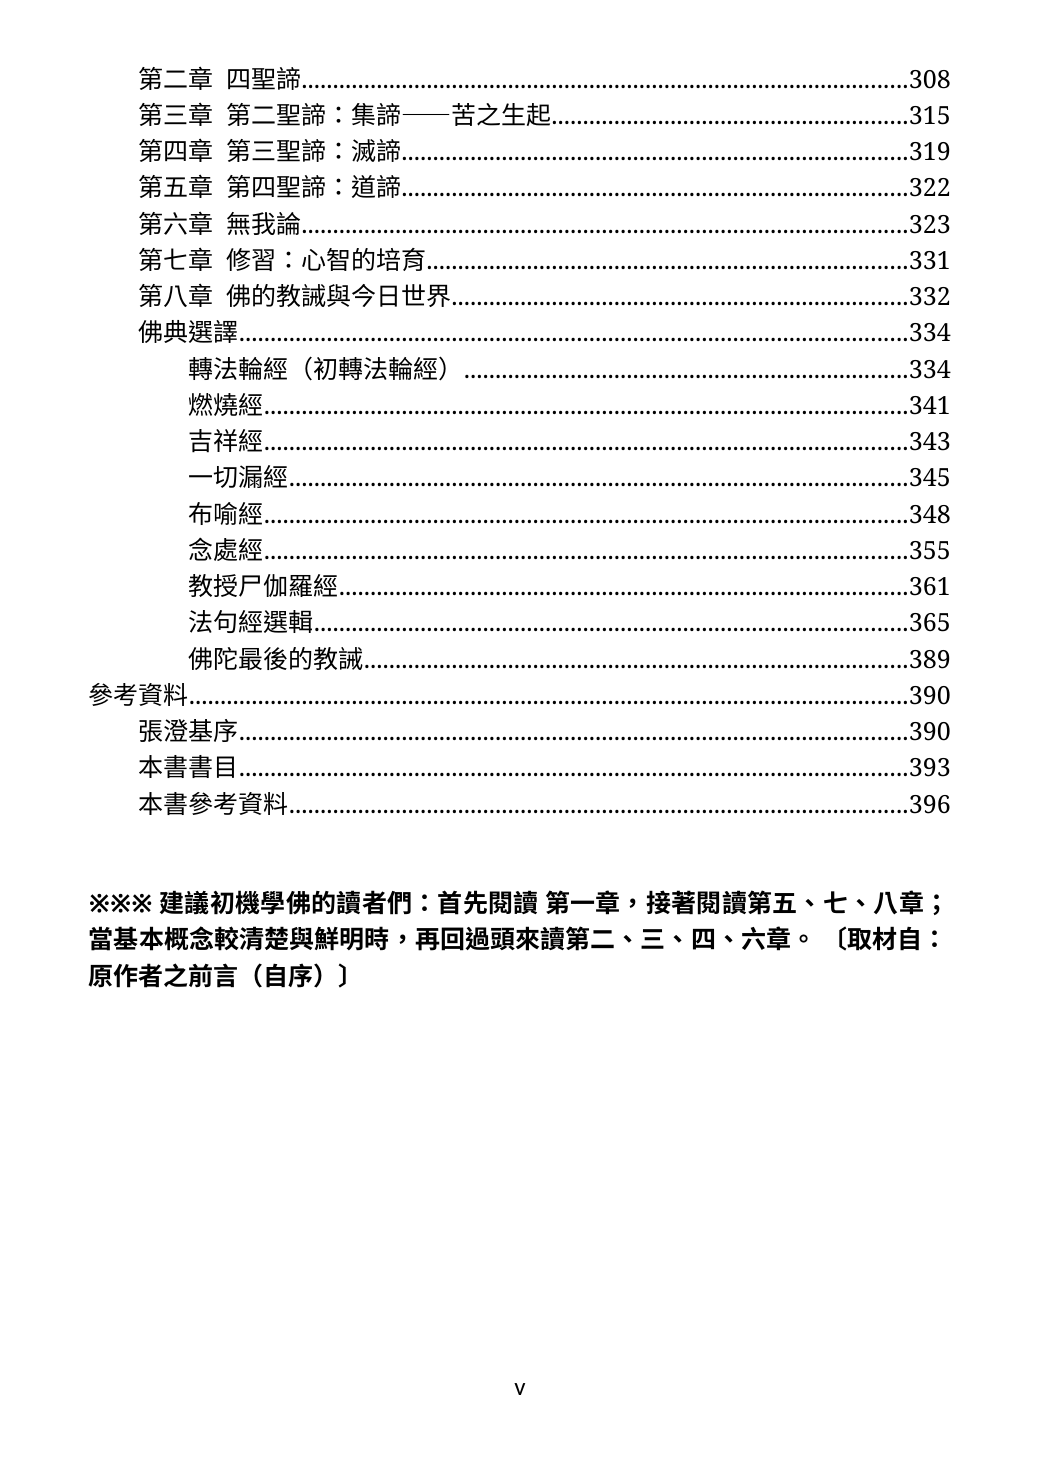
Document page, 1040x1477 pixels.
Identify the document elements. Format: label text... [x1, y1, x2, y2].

text 本書書目 393 [139, 748, 951, 784]
text 張澄基序 390 [139, 712, 951, 748]
text 第四章 第三聖諦：滅諦 319 [139, 132, 951, 168]
text 教授尸伽羅經 361 [189, 567, 951, 603]
text 一切漏經 345 [189, 458, 951, 494]
text 第二章 四聖諦 308 [139, 59, 951, 95]
text 佛陀最後的教誡 389 [189, 639, 951, 675]
text 第五章 第四聖諦：道諦 322 [139, 168, 951, 204]
text 第八章 佛的教誡與今日世界 332 [139, 277, 951, 313]
text 第六章 無我論 323 [139, 204, 951, 240]
text 轉法輪經（初轉法輪經） 334 [189, 349, 951, 385]
text 參考資料 390 [89, 675, 951, 712]
text 念處經 355 [189, 530, 951, 567]
text 佛典選譯 334 [139, 313, 951, 349]
text 第三章 第二聖諦：集諦——苦之生起 315 [139, 95, 951, 132]
text 布喻經 348 [189, 494, 951, 530]
text 燃燒經 341 [189, 385, 951, 422]
text 第七章 修習：心智的培育 331 [139, 240, 951, 277]
text ※※※ 建議初機學佛的讀者們：首先閱讀 第一章，接著閱讀第五、七、八章；當基本概念較清楚與鮮明時，再回過頭來讀第二、三、四、六章。 〔取材自：原作者之前言（自序）〕 [89, 883, 951, 992]
text 吉祥經 343 [189, 422, 951, 458]
text 法句經選輯 365 [189, 603, 951, 639]
text 本書參考資料 396 [139, 784, 951, 820]
